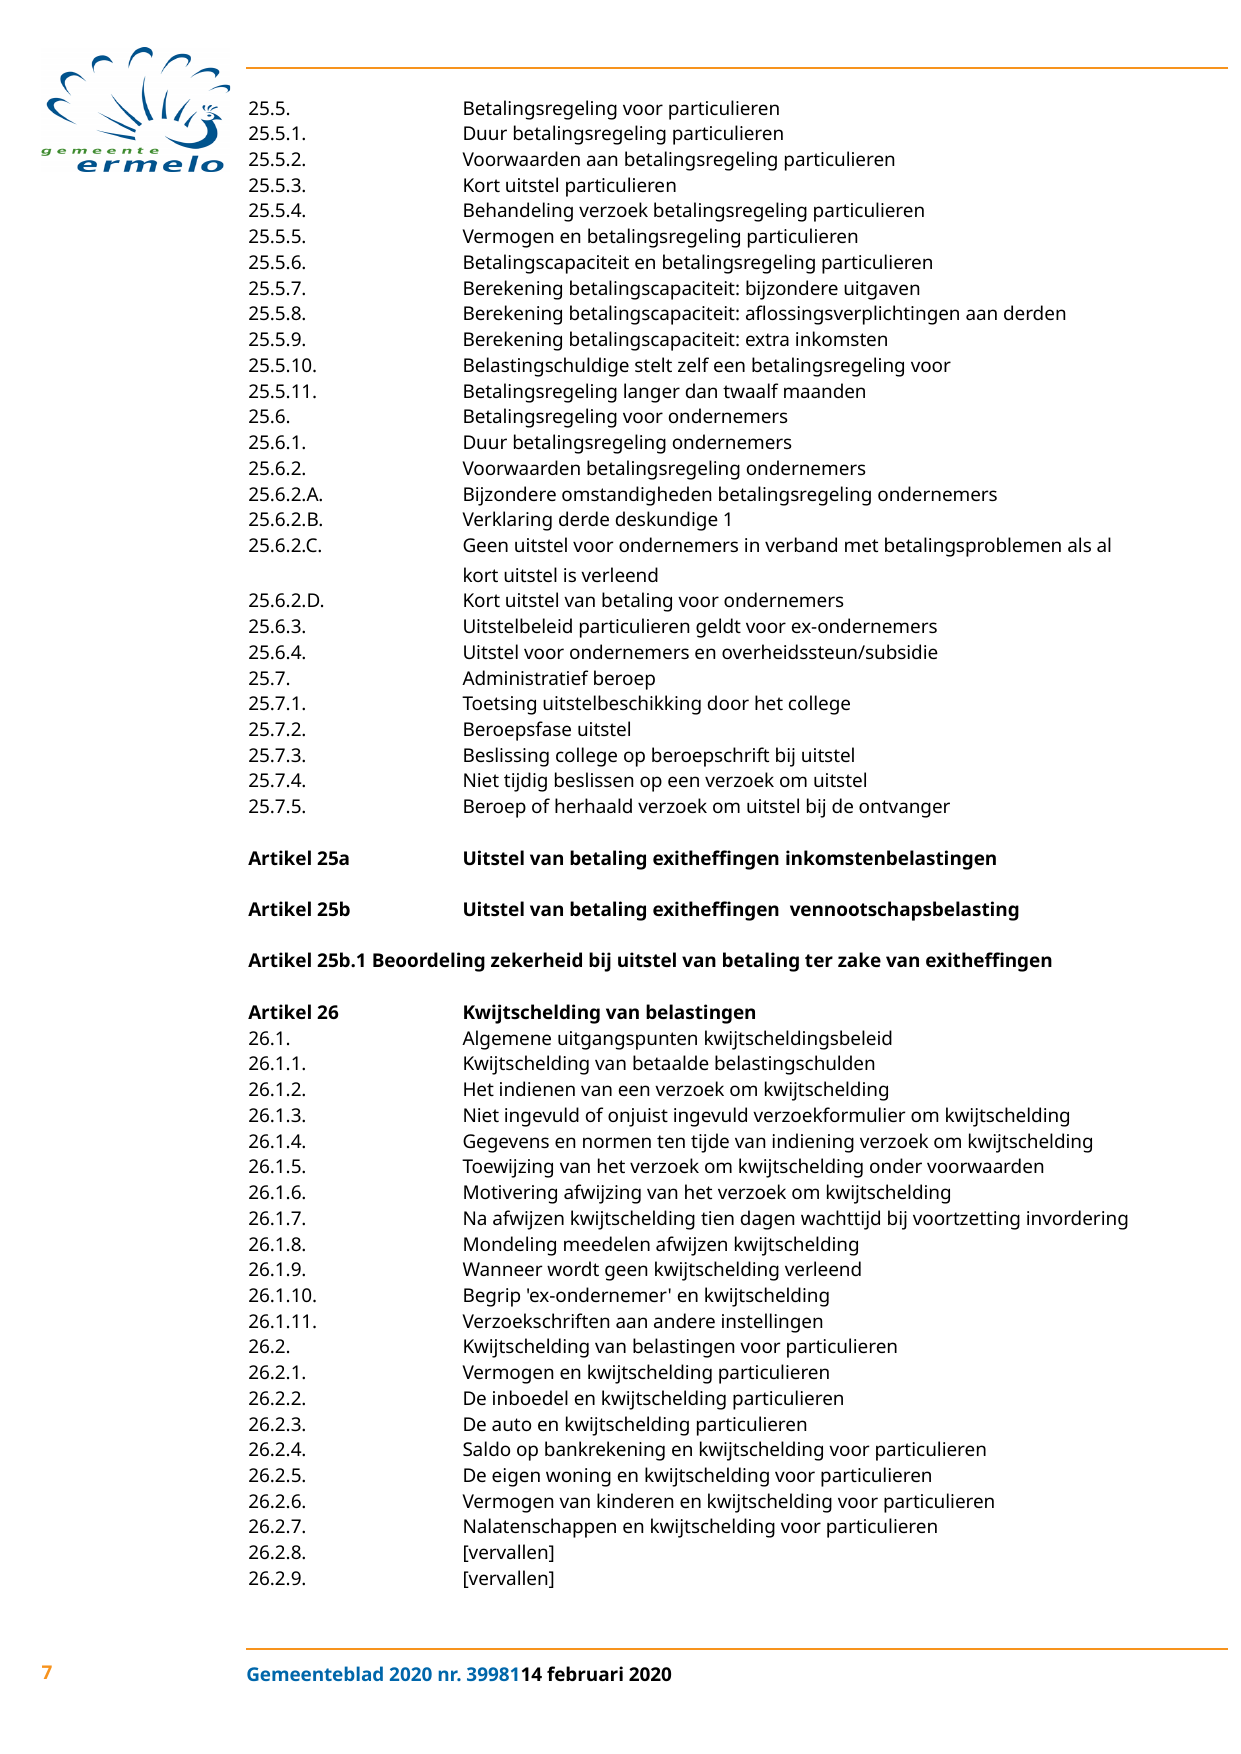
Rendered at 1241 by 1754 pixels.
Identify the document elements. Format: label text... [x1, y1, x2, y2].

table_cell Betalingsregeling voor particulieren [462, 95, 1152, 121]
table_cell Duur betalingsregeling ondernemers [462, 429, 1152, 455]
table_cell 25.5. [248, 95, 462, 121]
table_cell [248, 974, 462, 999]
table_cell [462, 819, 1152, 845]
table_cell Berekening betalingscapaciteit: aflossingsverplichtingen aan derden [462, 301, 1152, 326]
table_cell 25.6.2.D. [248, 588, 462, 613]
table_cell 25.7.5. [248, 793, 462, 819]
table_cell Saldo op bankrekening en kwijtschelding voor particulieren [462, 1437, 1152, 1462]
table_cell 25.6.3. [248, 613, 462, 639]
table_cell Belastingschuldige stelt zelf een betalingsregeling voor [462, 352, 1152, 378]
table_cell [248, 871, 462, 896]
table_cell 26.1.11. [248, 1308, 462, 1334]
table_cell Niet ingevuld of onjuist ingevuld verzoekformulier om kwijtschelding [462, 1102, 1152, 1128]
table_cell [248, 819, 462, 845]
table_cell [462, 871, 1152, 896]
table_cell Artikel 25b [248, 896, 462, 922]
table_cell Verklaring derde deskundige 1 [462, 506, 1152, 532]
table_cell 25.7. [248, 665, 462, 690]
table_cell 26.2.7. [248, 1514, 462, 1539]
table_cell 26.2.6. [248, 1488, 462, 1514]
table_cell 25.5.4. [248, 198, 462, 223]
table_cell 26.2. [248, 1334, 462, 1359]
table_cell 25.5.7. [248, 275, 462, 301]
table_cell 25.5.10. [248, 352, 462, 378]
table_cell Toetsing uitstelbeschikking door het college [462, 690, 1152, 716]
table_cell Kort uitstel van betaling voor ondernemers [462, 588, 1152, 613]
table_cell 25.6.2. [248, 455, 462, 481]
table_cell 25.5.8. [248, 301, 462, 326]
table_cell Na afwijzen kwijtschelding tien dagen wachttijd bij voortzetting invordering [462, 1205, 1152, 1231]
table_cell 25.5.9. [248, 326, 462, 352]
table_cell Geen uitstel voor ondernemers in verband met betalingsproblemen als al kort uitstel is verleend [462, 532, 1152, 587]
table_cell Betalingscapaciteit en betalingsregeling particulieren [462, 249, 1152, 275]
table_cell 25.5.3. [248, 172, 462, 198]
table_cell 26.1.8. [248, 1231, 462, 1256]
table_cell Artikel 25a [248, 845, 462, 871]
table_cell 25.5.5. [248, 224, 462, 249]
table_cell 26.2.3. [248, 1411, 462, 1437]
table_cell [248, 922, 462, 948]
table_cell 26.1.4. [248, 1128, 462, 1153]
table_cell Uitstel van betaling exitheffingen inkomstenbelastingen [462, 845, 1152, 871]
table_cell Begrip 'ex-ondernemer' en kwijtschelding [462, 1282, 1152, 1308]
table_cell Artikel 25b.1 Beoordeling zekerheid bij uitstel van betaling ter zake van exitheffingen [248, 948, 1152, 973]
table_cell Betalingsregeling voor ondernemers [462, 404, 1152, 429]
table_cell 25.7.1. [248, 690, 462, 716]
table_cell Duur betalingsregeling particulieren [462, 121, 1152, 146]
table_cell 25.6.2.A. [248, 481, 462, 506]
table_cell De auto en kwijtschelding particulieren [462, 1411, 1152, 1437]
table_cell 26.2.9. [248, 1565, 462, 1591]
table_cell Het indienen van een verzoek om kwijtschelding [462, 1076, 1152, 1102]
table_cell Beroep of herhaald verzoek om uitstel bij de ontvanger [462, 793, 1152, 819]
table_cell 26.1.3. [248, 1102, 462, 1128]
table_cell Kwijtschelding van belastingen voor particulieren [462, 1334, 1152, 1359]
table_cell 25.6.4. [248, 639, 462, 665]
table_cell Beroepsfase uitstel [462, 716, 1152, 742]
table_cell 25.6.2.B. [248, 506, 462, 532]
table_cell Beslissing college op beroepschrift bij uitstel [462, 742, 1152, 768]
table_cell 25.7.2. [248, 716, 462, 742]
table_cell Berekening betalingscapaciteit: bijzondere uitgaven [462, 275, 1152, 301]
table_cell 25.7.3. [248, 742, 462, 768]
table_cell 26.1.10. [248, 1282, 462, 1308]
table_cell [462, 974, 1152, 999]
table_cell Berekening betalingscapaciteit: extra inkomsten [462, 326, 1152, 352]
table_cell 26.1. [248, 1025, 462, 1051]
table_cell Administratief beroep [462, 665, 1152, 690]
table_cell Vermogen en betalingsregeling particulieren [462, 224, 1152, 249]
table_cell Voorwaarden aan betalingsregeling particulieren [462, 146, 1152, 172]
table_cell 26.2.1. [248, 1359, 462, 1385]
table_cell 25.5.11. [248, 378, 462, 403]
table_cell [462, 922, 1152, 948]
table_cell Kort uitstel particulieren [462, 172, 1152, 198]
table_cell 26.1.5. [248, 1154, 462, 1179]
table_cell [vervallen] [462, 1565, 1152, 1591]
table_cell Vermogen van kinderen en kwijtschelding voor particulieren [462, 1488, 1152, 1514]
table_cell 26.1.1. [248, 1051, 462, 1076]
table_cell Artikel 26 [248, 999, 462, 1025]
table_cell Kwijtschelding van belastingen [462, 999, 1152, 1025]
table_cell 25.6.2.C. [248, 532, 462, 587]
table_cell Bijzondere omstandigheden betalingsregeling ondernemers [462, 481, 1152, 506]
picture [41, 47, 231, 172]
table_cell 26.2.4. [248, 1437, 462, 1462]
table_cell Behandeling verzoek betalingsregeling particulieren [462, 198, 1152, 223]
table_cell Uitstel voor ondernemers en overheidssteun/subsidie [462, 639, 1152, 665]
table_cell 25.5.1. [248, 121, 462, 146]
table_cell 25.5.2. [248, 146, 462, 172]
table_cell 26.1.7. [248, 1205, 462, 1231]
table_cell Toewijzing van het verzoek om kwijtschelding onder voorwaarden [462, 1154, 1152, 1179]
table_cell Motivering afwijzing van het verzoek om kwijtschelding [462, 1179, 1152, 1205]
table_cell Betalingsregeling langer dan twaalf maanden [462, 378, 1152, 403]
table_cell Vermogen en kwijtschelding particulieren [462, 1359, 1152, 1385]
table_cell 25.6.1. [248, 429, 462, 455]
table_cell 25.6. [248, 404, 462, 429]
table_cell 25.7.4. [248, 768, 462, 793]
table_cell Verzoekschriften aan andere instellingen [462, 1308, 1152, 1334]
table_cell De eigen woning en kwijtschelding voor particulieren [462, 1462, 1152, 1488]
table_cell Niet tijdig beslissen op een verzoek om uitstel [462, 768, 1152, 793]
table_cell 26.2.5. [248, 1462, 462, 1488]
table_cell 26.1.6. [248, 1179, 462, 1205]
table_cell 25.5.6. [248, 249, 462, 275]
table_cell Kwijtschelding van betaalde belastingschulden [462, 1051, 1152, 1076]
table_cell Nalatenschappen en kwijtschelding voor particulieren [462, 1514, 1152, 1539]
table_cell Uitstel van betaling exitheffingen vennootschapsbelasting [462, 896, 1152, 922]
table_cell Mondeling meedelen afwijzen kwijtschelding [462, 1231, 1152, 1256]
table_cell De inboedel en kwijtschelding particulieren [462, 1385, 1152, 1411]
table_cell [vervallen] [462, 1540, 1152, 1565]
table_cell 26.2.2. [248, 1385, 462, 1411]
table_cell 26.1.2. [248, 1076, 462, 1102]
table_cell 26.2.8. [248, 1540, 462, 1565]
table_cell Algemene uitgangspunten kwijtscheldingsbeleid [462, 1025, 1152, 1051]
table_cell 26.1.9. [248, 1256, 462, 1282]
table_cell Gegevens en normen ten tijde van indiening verzoek om kwijtschelding [462, 1128, 1152, 1153]
table_cell Uitstelbeleid particulieren geldt voor ex-ondernemers [462, 613, 1152, 639]
table_cell Wanneer wordt geen kwijtschelding verleend [462, 1256, 1152, 1282]
table_cell Voorwaarden betalingsregeling ondernemers [462, 455, 1152, 481]
